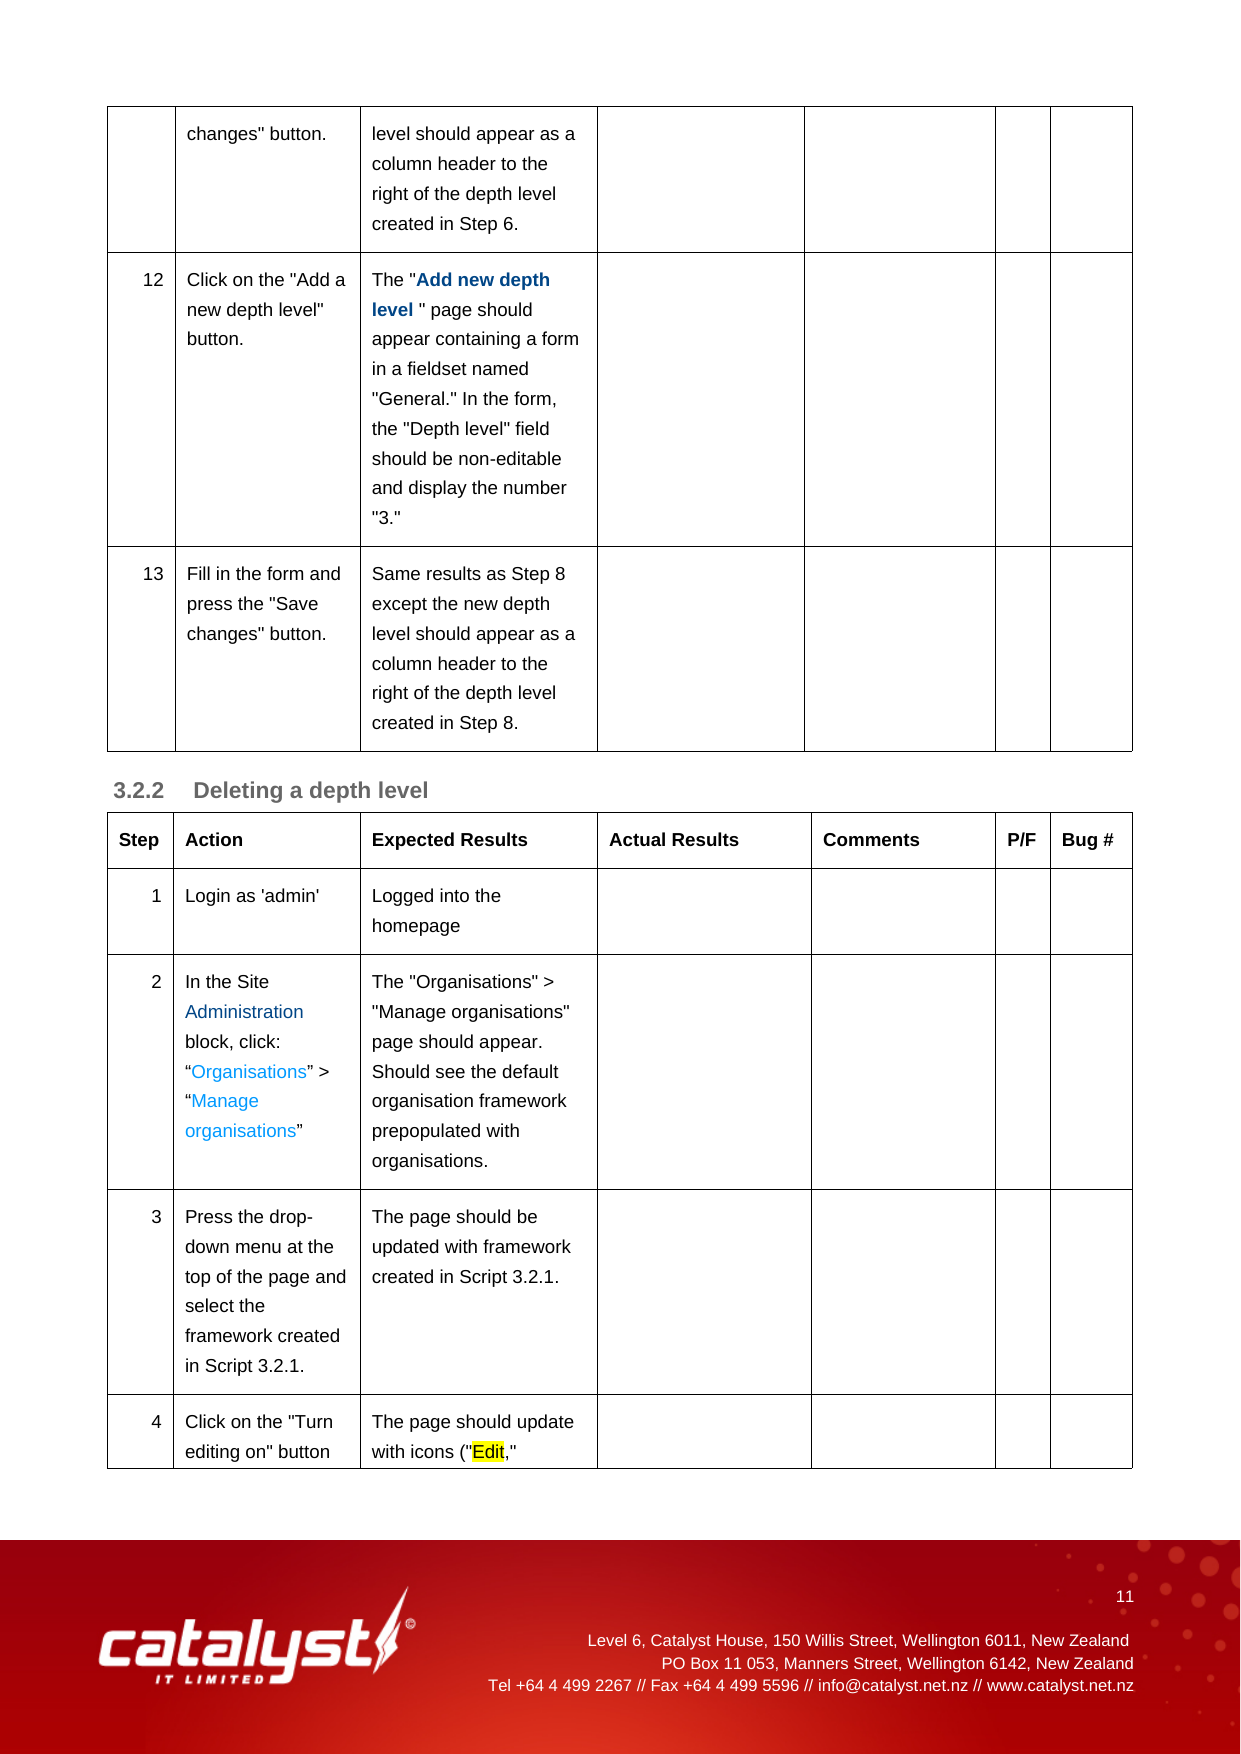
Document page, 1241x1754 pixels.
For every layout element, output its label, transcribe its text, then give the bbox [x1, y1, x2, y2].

table_cell [812, 1395, 995, 1468]
table_cell [1051, 547, 1132, 751]
table_cell [598, 869, 811, 954]
table_header P/F [996, 813, 1050, 868]
table_cell [996, 1395, 1050, 1468]
picture [0, 1540, 1241, 1754]
table_cell [598, 253, 804, 546]
table_header Action [174, 813, 360, 868]
table_cell Click on the "Turn editing on" button [174, 1395, 360, 1468]
table_cell [1051, 869, 1132, 954]
table_cell Fill in the form and press the "Save changes" button. [176, 547, 360, 751]
table_cell Login as 'admin' [174, 869, 360, 954]
table_cell The "Organisations" > "Manage organisations" page should appear. Should see the default organisation framework prepopulated with organisations. [361, 955, 597, 1189]
table_cell The page should update with icons ("Edit," [361, 1395, 597, 1468]
table_cell 1 [108, 869, 173, 954]
table_header Step [108, 813, 173, 868]
table_cell Logged into the homepage [361, 869, 597, 954]
table_cell [598, 955, 811, 1189]
table_cell [805, 547, 995, 751]
table_cell level should appear as a column header to the right of the depth level created in Step 6. [361, 107, 597, 252]
table_cell [1051, 253, 1132, 546]
table_header Expected Results [361, 813, 597, 868]
table_header Comments [812, 813, 995, 868]
table_cell [1051, 1190, 1132, 1394]
table_cell 3 [108, 1190, 173, 1394]
table_header Bug # [1051, 813, 1132, 868]
table_cell [996, 253, 1050, 546]
table_cell Same results as Step 8 except the new depth level should appear as a column header to the right of the depth level created in Step 8. [361, 547, 597, 751]
table_cell [996, 107, 1050, 252]
table_cell Press the drop-down menu at the top of the page and select the framework created in Script 3.2.1. [174, 1190, 360, 1394]
table_cell [812, 869, 995, 954]
table_cell [996, 869, 1050, 954]
table_cell [598, 107, 804, 252]
subtitle Deleting a depth level [107, 778, 1103, 803]
table_cell [812, 1190, 995, 1394]
table_cell [1051, 107, 1132, 252]
table_cell [1051, 1395, 1132, 1468]
table_cell The page should be updated with framework created in Script 3.2.1. [361, 1190, 597, 1394]
table_cell [1051, 955, 1132, 1189]
table_cell [598, 1395, 811, 1468]
table_cell In the Site Administration block, click: “Organisations” > “Manage organisations” [174, 955, 360, 1189]
table_cell Click on the "Add a new depth level" button. [176, 253, 360, 546]
table_cell 4 [108, 1395, 173, 1468]
table_cell The "Add new depth level " page should appear containing a form in a fieldset named "General." In the form, the "Depth level" field should be non-editable and display the number "3." [361, 253, 597, 546]
table_cell 2 [108, 955, 173, 1189]
table_cell [805, 253, 995, 546]
table_cell [996, 1190, 1050, 1394]
table_cell [996, 955, 1050, 1189]
table_cell [108, 107, 175, 252]
table_cell [812, 955, 995, 1189]
table_cell [598, 1190, 811, 1394]
table_cell 13 [108, 547, 175, 751]
table_cell [598, 547, 804, 751]
table_cell 12 [108, 253, 175, 546]
table_cell [996, 547, 1050, 751]
table_cell changes" button. [176, 107, 360, 252]
table_cell [805, 107, 995, 252]
table_header Actual Results [598, 813, 811, 868]
